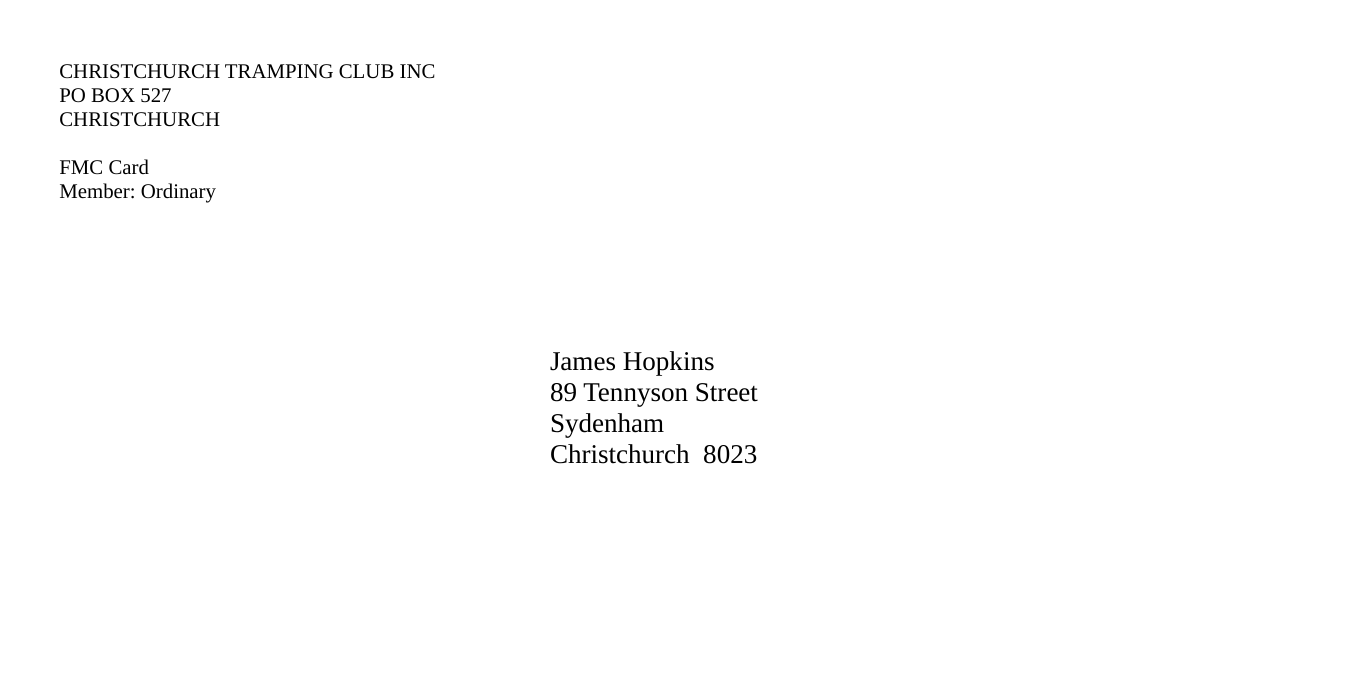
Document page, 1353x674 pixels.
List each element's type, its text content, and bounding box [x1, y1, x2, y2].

text FMC Card [59, 155, 1293, 179]
text CHRISTCHURCH TRAMPING CLUB INC [59, 59, 1293, 83]
text James Hopkins [550, 345, 1293, 376]
text PO BOX 527 [59, 83, 1293, 107]
text 89 Tennyson Street [550, 376, 1293, 407]
text Christchurch 8023 [550, 438, 1293, 469]
text Sydenham [550, 407, 1293, 438]
text Member: Ordinary [59, 179, 1293, 203]
text CHRISTCHURCH [59, 107, 1293, 131]
